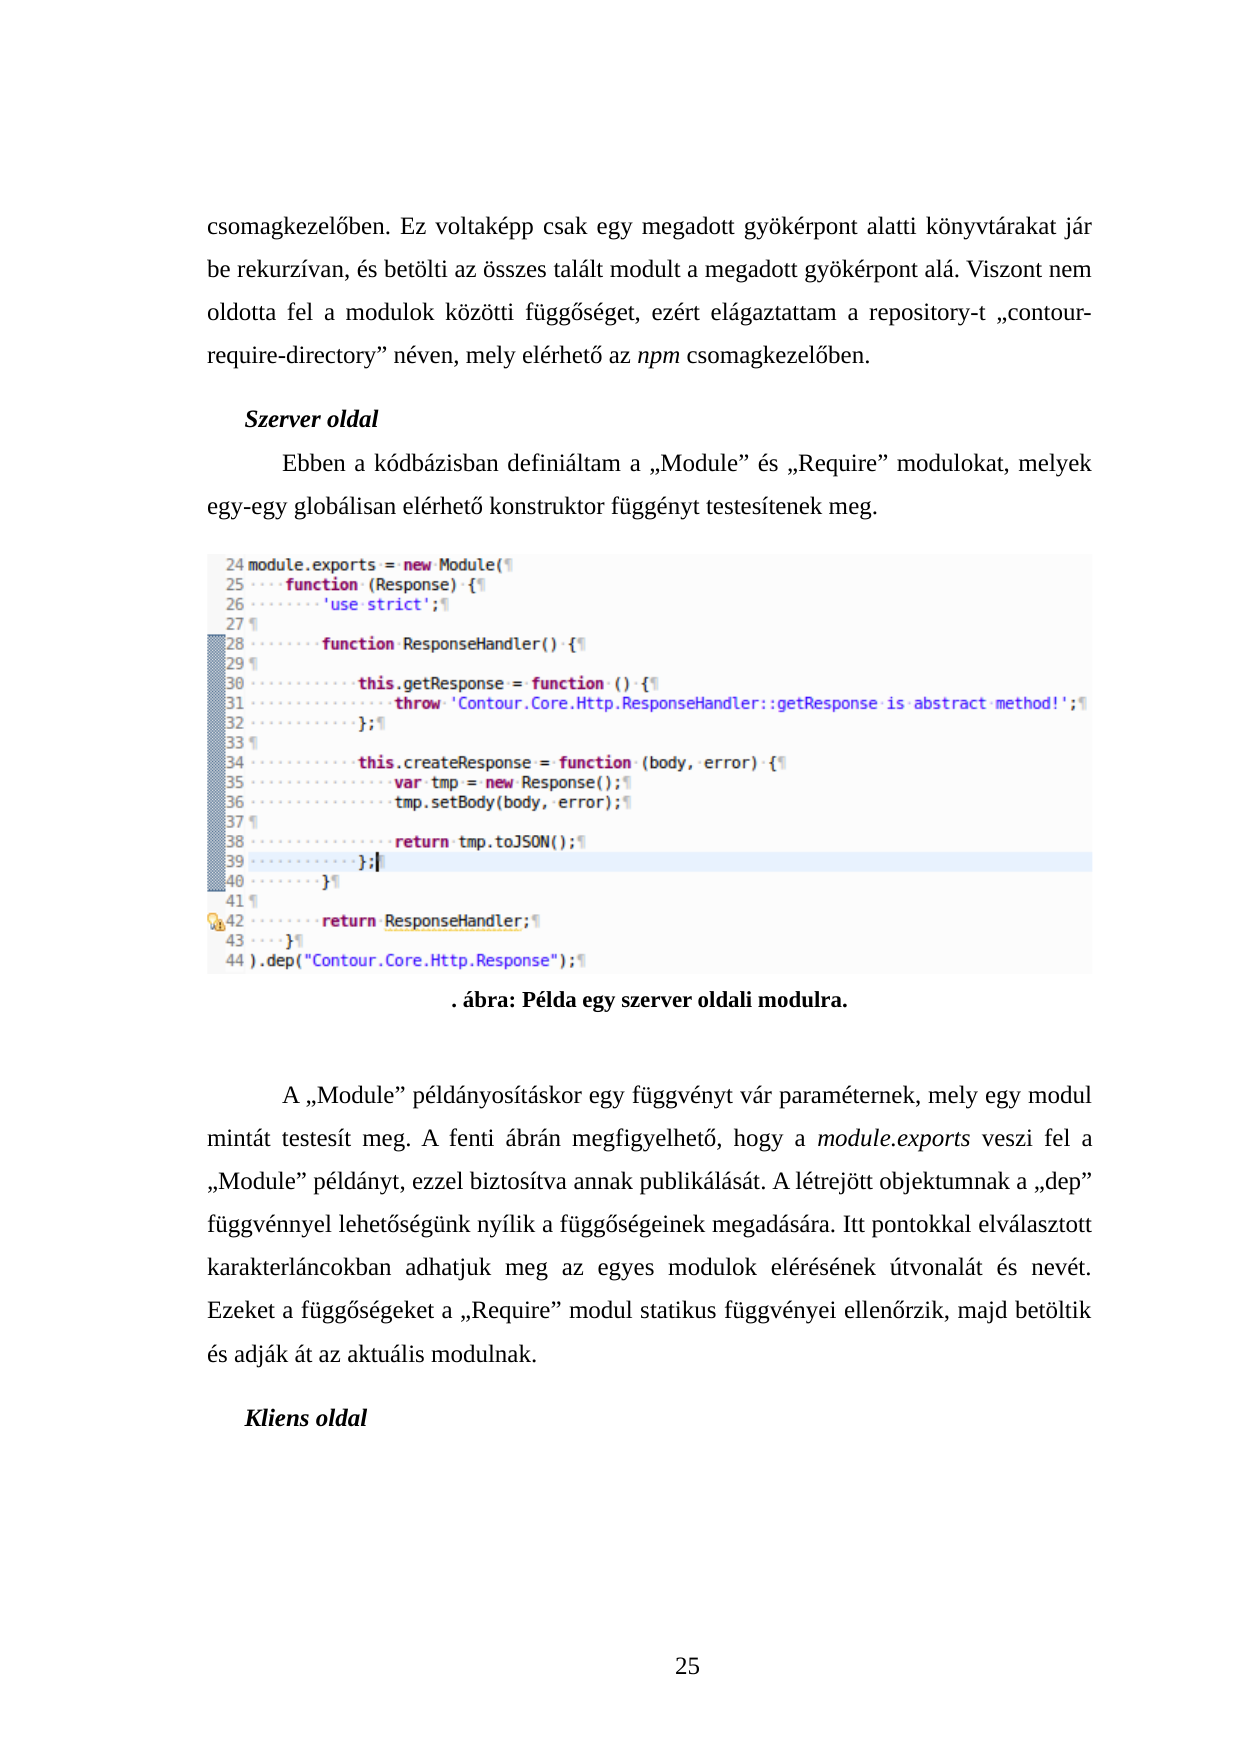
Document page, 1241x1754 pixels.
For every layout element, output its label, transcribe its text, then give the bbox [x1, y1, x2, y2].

text . ábra: Példa egy szerver oldali modulra. [207, 974, 1092, 1013]
text A „Module” példányosításkor egy függvényt vár paraméternek, mely egy modul mintát testesít meg. A fenti ábrán megfigyelhető, hogy a module.exports veszi fel a „Module” példányt, ezzel biztosítva annak publikálását. A létrejött objektumnak a „dep” függvénnyel lehetőségünk nyílik a függőségeinek megadására. Itt pontokkal elválasztott karakterláncokban adhatjuk meg az egyes modulok elérésének útvonalát és nevét. Ezeket a függőségeket a „Require” modul statikus függvényei ellenőrzik, majd betöltik és adják át az aktuális modulnak. [207, 1080, 1092, 1367]
subtitle Kliens oldal [244, 1403, 1092, 1431]
picture [206, 554, 1093, 974]
subtitle Szerver oldal [244, 404, 1092, 433]
text Ebben a kódbázisban definiáltam a „Module” és „Require” modulokat, melyek egy-egy globálisan elérhető konstruktor függényt testesítenek meg. [207, 448, 1092, 519]
text csomagkezelőben. Ez voltaképp csak egy megadott gyökérpont alatti könyvtárakat jár be rekurzívan, és betölti az összes talált modult a megadott gyökérpont alá. Viszont nem oldotta fel a modulok közötti függőséget, ezért elágaztattam a repository-t „contour-require-directory” néven, mely elérhető az npm csomagkezelőben. [207, 211, 1092, 369]
